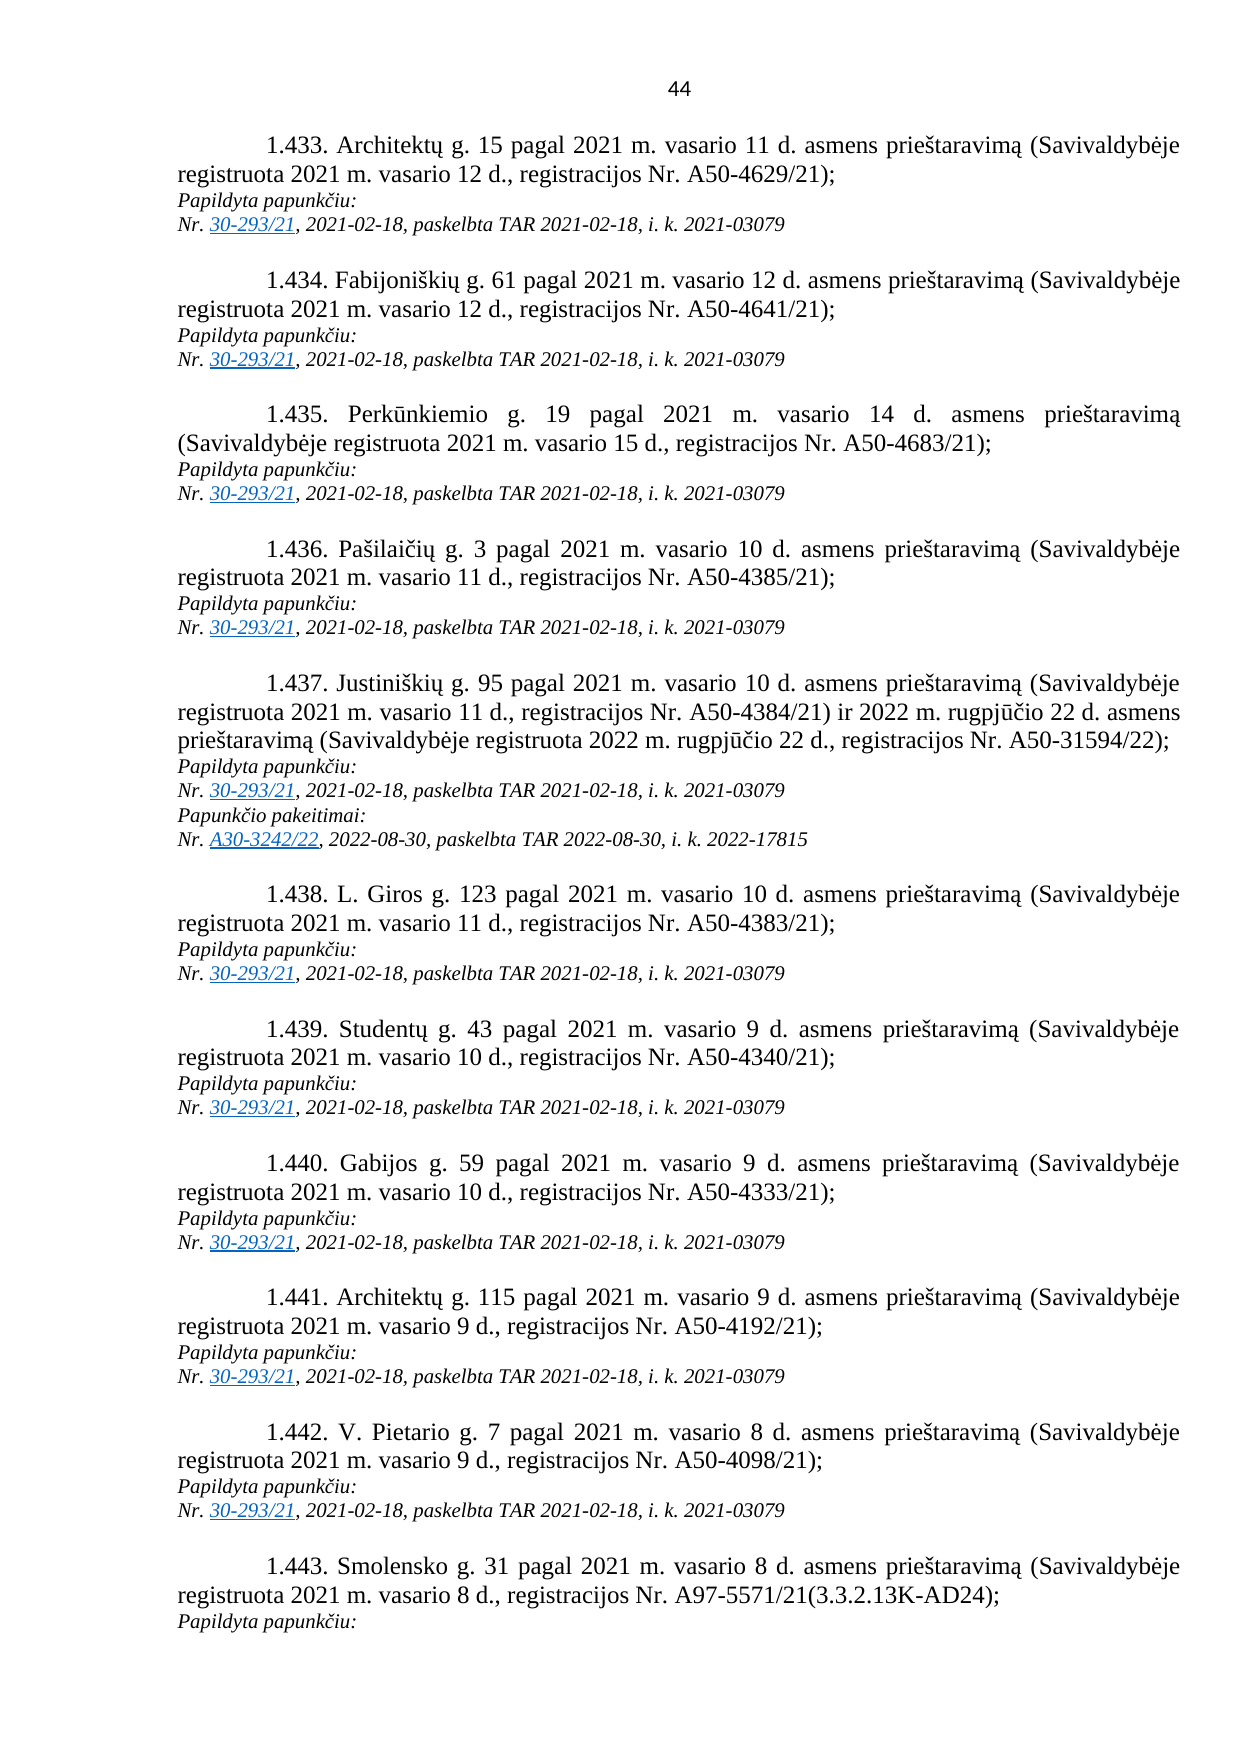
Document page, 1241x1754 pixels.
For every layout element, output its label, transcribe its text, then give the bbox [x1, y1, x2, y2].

text Papildyta papunkčiu: [177, 1206, 1181, 1230]
text Papildyta papunkčiu: [177, 754, 1181, 778]
text Nr. A30-3242/22, 2022-08-30, paskelbta TAR 2022-08-30, i. k. 2022-17815 [177, 827, 1181, 851]
text 1.438. L. Giros g. 123 pagal 2021 m. vasario 10 d. asmens prieštaravimą (Savivaldybėje registruota 2021 m. vasario 11 d., registracijos Nr. A50-4383/21); [177, 879, 1181, 937]
text Nr. 30-293/21, 2021-02-18, paskelbta TAR 2021-02-18, i. k. 2021-03079 [177, 778, 1181, 802]
text Papildyta papunkčiu: [177, 1071, 1181, 1095]
text 1.442. V. Pietario g. 7 pagal 2021 m. vasario 8 d. asmens prieštaravimą (Savivaldybėje registruota 2021 m. vasario 9 d., registracijos Nr. A50-4098/21); [177, 1417, 1181, 1474]
text Papildyta papunkčiu: [177, 457, 1181, 481]
text Papildyta papunkčiu: [177, 1609, 1181, 1633]
text Papildyta papunkčiu: [177, 591, 1181, 615]
text 1.440. Gabijos g. 59 pagal 2021 m. vasario 9 d. asmens prieštaravimą (Savivaldybėje registruota 2021 m. vasario 10 d., registracijos Nr. A50-4333/21); [177, 1148, 1181, 1206]
text Papildyta papunkčiu: [177, 322, 1181, 347]
text Nr. 30-293/21, 2021-02-18, paskelbta TAR 2021-02-18, i. k. 2021-03079 [177, 212, 1181, 236]
text Nr. 30-293/21, 2021-02-18, paskelbta TAR 2021-02-18, i. k. 2021-03079 [177, 481, 1181, 505]
text 1.433. Architektų g. 15 pagal 2021 m. vasario 11 d. asmens prieštaravimą (Savivaldybėje registruota 2021 m. vasario 12 d., registracijos Nr. A50-4629/21); [177, 131, 1181, 188]
text 1.441. Architektų g. 115 pagal 2021 m. vasario 9 d. asmens prieštaravimą (Savivaldybėje registruota 2021 m. vasario 9 d., registracijos Nr. A50-4192/21); [177, 1282, 1181, 1340]
text Nr. 30-293/21, 2021-02-18, paskelbta TAR 2021-02-18, i. k. 2021-03079 [177, 1230, 1181, 1254]
text 1.434. Fabijoniškių g. 61 pagal 2021 m. vasario 12 d. asmens prieštaravimą (Savivaldybėje registruota 2021 m. vasario 12 d., registracijos Nr. A50-4641/21); [177, 265, 1181, 322]
text Nr. 30-293/21, 2021-02-18, paskelbta TAR 2021-02-18, i. k. 2021-03079 [177, 961, 1181, 985]
text Papildyta papunkčiu: [177, 188, 1181, 212]
text 1.437. Justiniškių g. 95 pagal 2021 m. vasario 10 d. asmens prieštaravimą (Savivaldybėje registruota 2021 m. vasario 11 d., registracijos Nr. A50-4384/21) ir 2022 m. rugpjūčio 22 d. asmens prieštaravimą (Savivaldybėje registruota 2022 m. rugpjūčio 22 d., registracijos Nr. A50-31594/22); [177, 668, 1181, 754]
text Nr. 30-293/21, 2021-02-18, paskelbta TAR 2021-02-18, i. k. 2021-03079 [177, 1095, 1181, 1119]
text 1.439. Studentų g. 43 pagal 2021 m. vasario 9 d. asmens prieštaravimą (Savivaldybėje registruota 2021 m. vasario 10 d., registracijos Nr. A50-4340/21); [177, 1014, 1181, 1071]
text Nr. 30-293/21, 2021-02-18, paskelbta TAR 2021-02-18, i. k. 2021-03079 [177, 615, 1181, 639]
text 1.435. Perkūnkiemio g. 19 pagal 2021 m. vasario 14 d. asmens prieštaravimą (Savivaldybėje registruota 2021 m. vasario 15 d., registracijos Nr. A50-4683/21); [177, 399, 1181, 457]
text Nr. 30-293/21, 2021-02-18, paskelbta TAR 2021-02-18, i. k. 2021-03079 [177, 1498, 1181, 1522]
text Nr. 30-293/21, 2021-02-18, paskelbta TAR 2021-02-18, i. k. 2021-03079 [177, 347, 1181, 371]
text Papunkčio pakeitimai: [177, 802, 1181, 827]
text Papildyta papunkčiu: [177, 937, 1181, 961]
text Papildyta papunkčiu: [177, 1474, 1181, 1498]
text 1.443. Smolensko g. 31 pagal 2021 m. vasario 8 d. asmens prieštaravimą (Savivaldybėje registruota 2021 m. vasario 8 d., registracijos Nr. A97-5571/21(3.3.2.13K-AD24); [177, 1551, 1181, 1609]
text 1.436. Pašilaičių g. 3 pagal 2021 m. vasario 10 d. asmens prieštaravimą (Savivaldybėje registruota 2021 m. vasario 11 d., registracijos Nr. A50-4385/21); [177, 534, 1181, 591]
text Nr. 30-293/21, 2021-02-18, paskelbta TAR 2021-02-18, i. k. 2021-03079 [177, 1364, 1181, 1388]
text Papildyta papunkčiu: [177, 1340, 1181, 1364]
